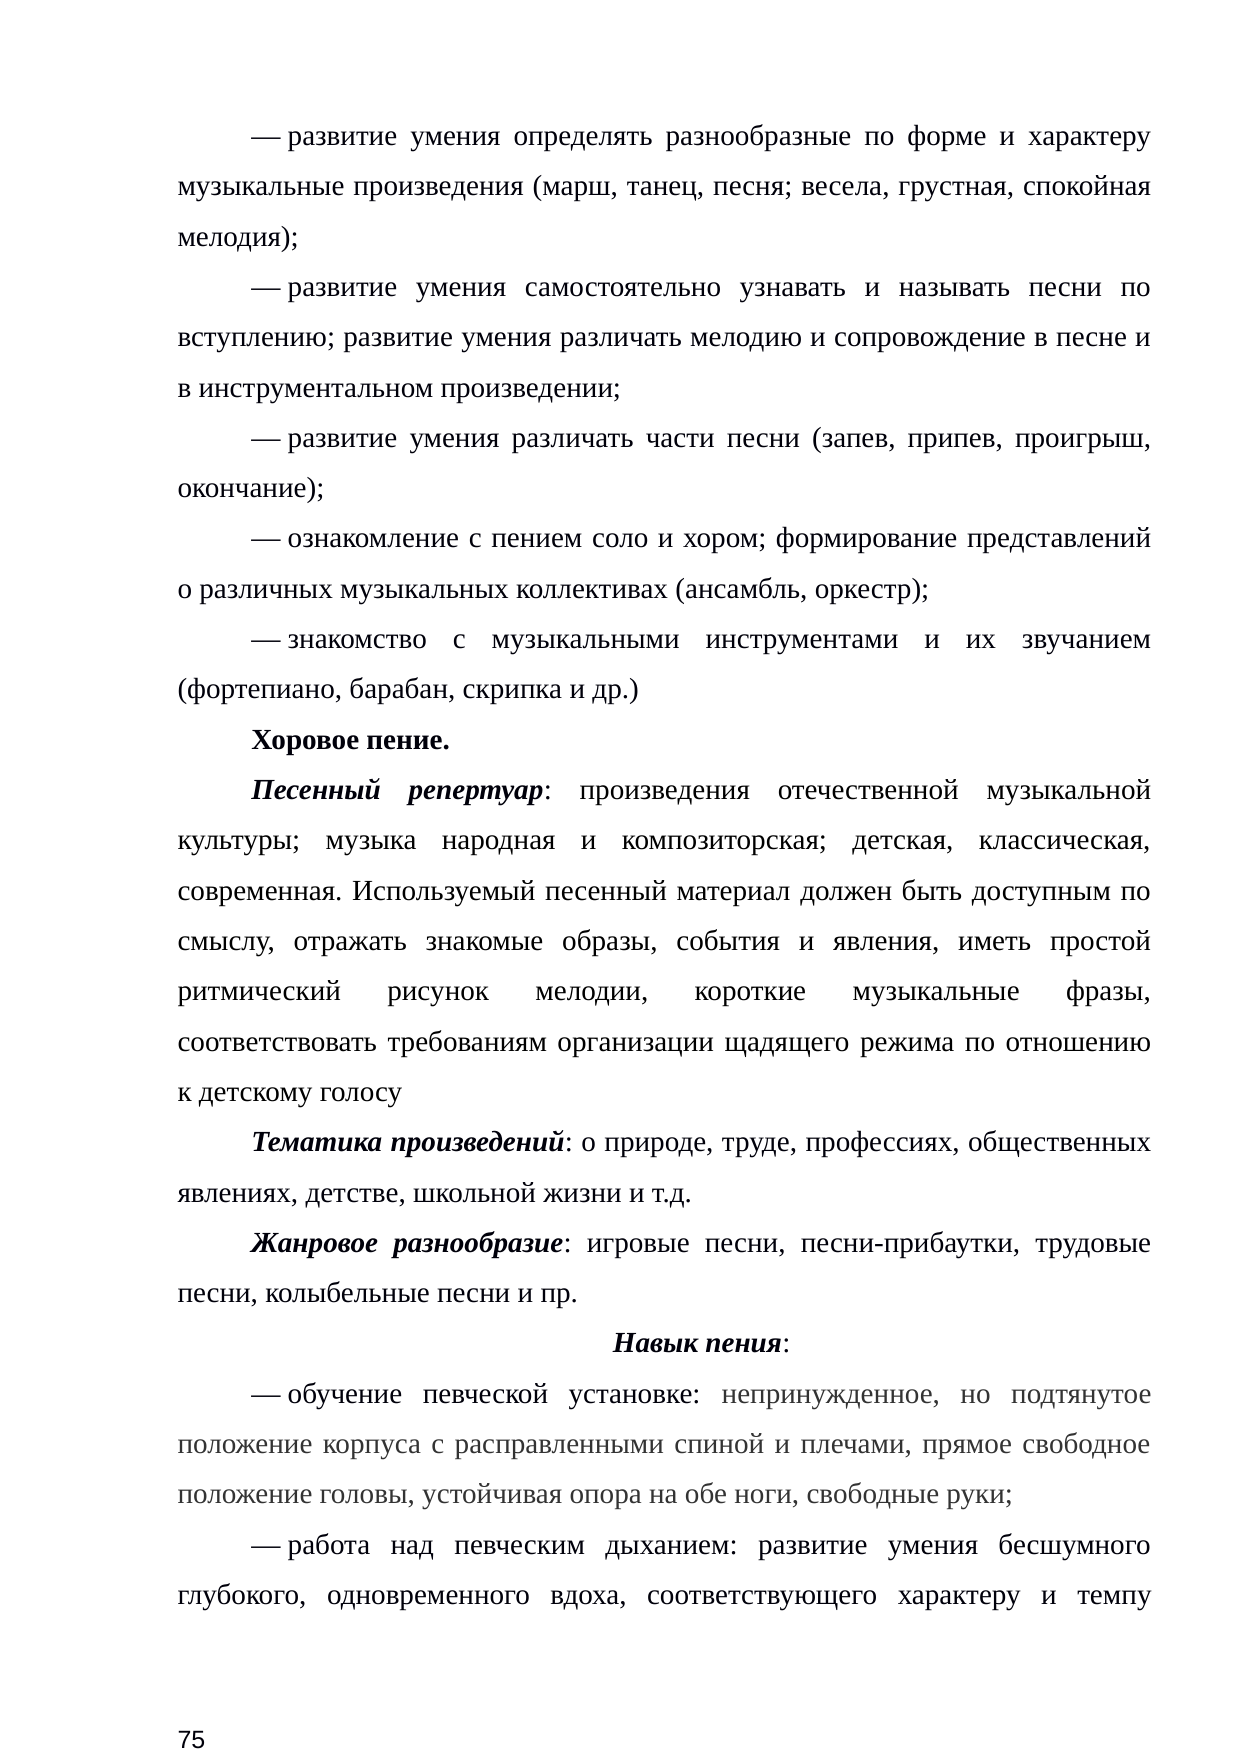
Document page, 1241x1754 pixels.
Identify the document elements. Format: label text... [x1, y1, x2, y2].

text ― обучение певческой установке: непринужденное, но подтянутое положение корпуса с расправленными спиной и плечами, прямое свободное положение головы, устойчивая опора на обе ноги, свободные руки; [177, 1376, 1152, 1510]
text ― работа над певческим дыханием: развитие умения бесшумного глубокого, одновременного вдоха, соответствующего характеру и темпу [177, 1527, 1152, 1611]
text ― знакомство с музыкальными инструментами и их звучанием (фортепиано, барабан, скрипка и др.) [177, 621, 1152, 705]
text ― развитие умения самостоятельно узнавать и называть песни по вступлению; развитие умения различать мелодию и сопровождение в песне и в инструментальном произведении; [177, 269, 1152, 403]
text Навык пения: [177, 1326, 1152, 1359]
text Жанровое разнообразие: игровые песни, песни-прибаутки, трудовые песни, колыбельные песни и пр. [177, 1225, 1152, 1309]
text ― развитие умения определять разнообразные по форме и характеру музыкальные произведения (марш, танец, песня; весела, грустная, спокойная мелодия); [177, 118, 1152, 252]
text ― ознакомление с пением соло и хором; формирование представлений о различных музыкальных коллективах (ансамбль, оркестр); [177, 521, 1152, 604]
text Хоровое пение. [177, 722, 1152, 755]
text Песенный репертуар: произведения отечественной музыкальной культуры; музыка народная и композиторская; детская, классическая, современная. Используемый песенный материал должен быть доступным по смыслу, отражать знакомые образы, события и явления, иметь простой ритмический рисунок мелодии, короткие музыкальные фразы, соответствовать требованиям организации щадящего режима по отношению к детскому голосу [177, 772, 1152, 1108]
text Тематика произведений: о природе, труде, профессиях, общественных явлениях, детстве, школьной жизни и т.д. [177, 1124, 1152, 1208]
text ― развитие умения различать части песни (запев, припев, проигрыш, окончание); [177, 420, 1152, 504]
